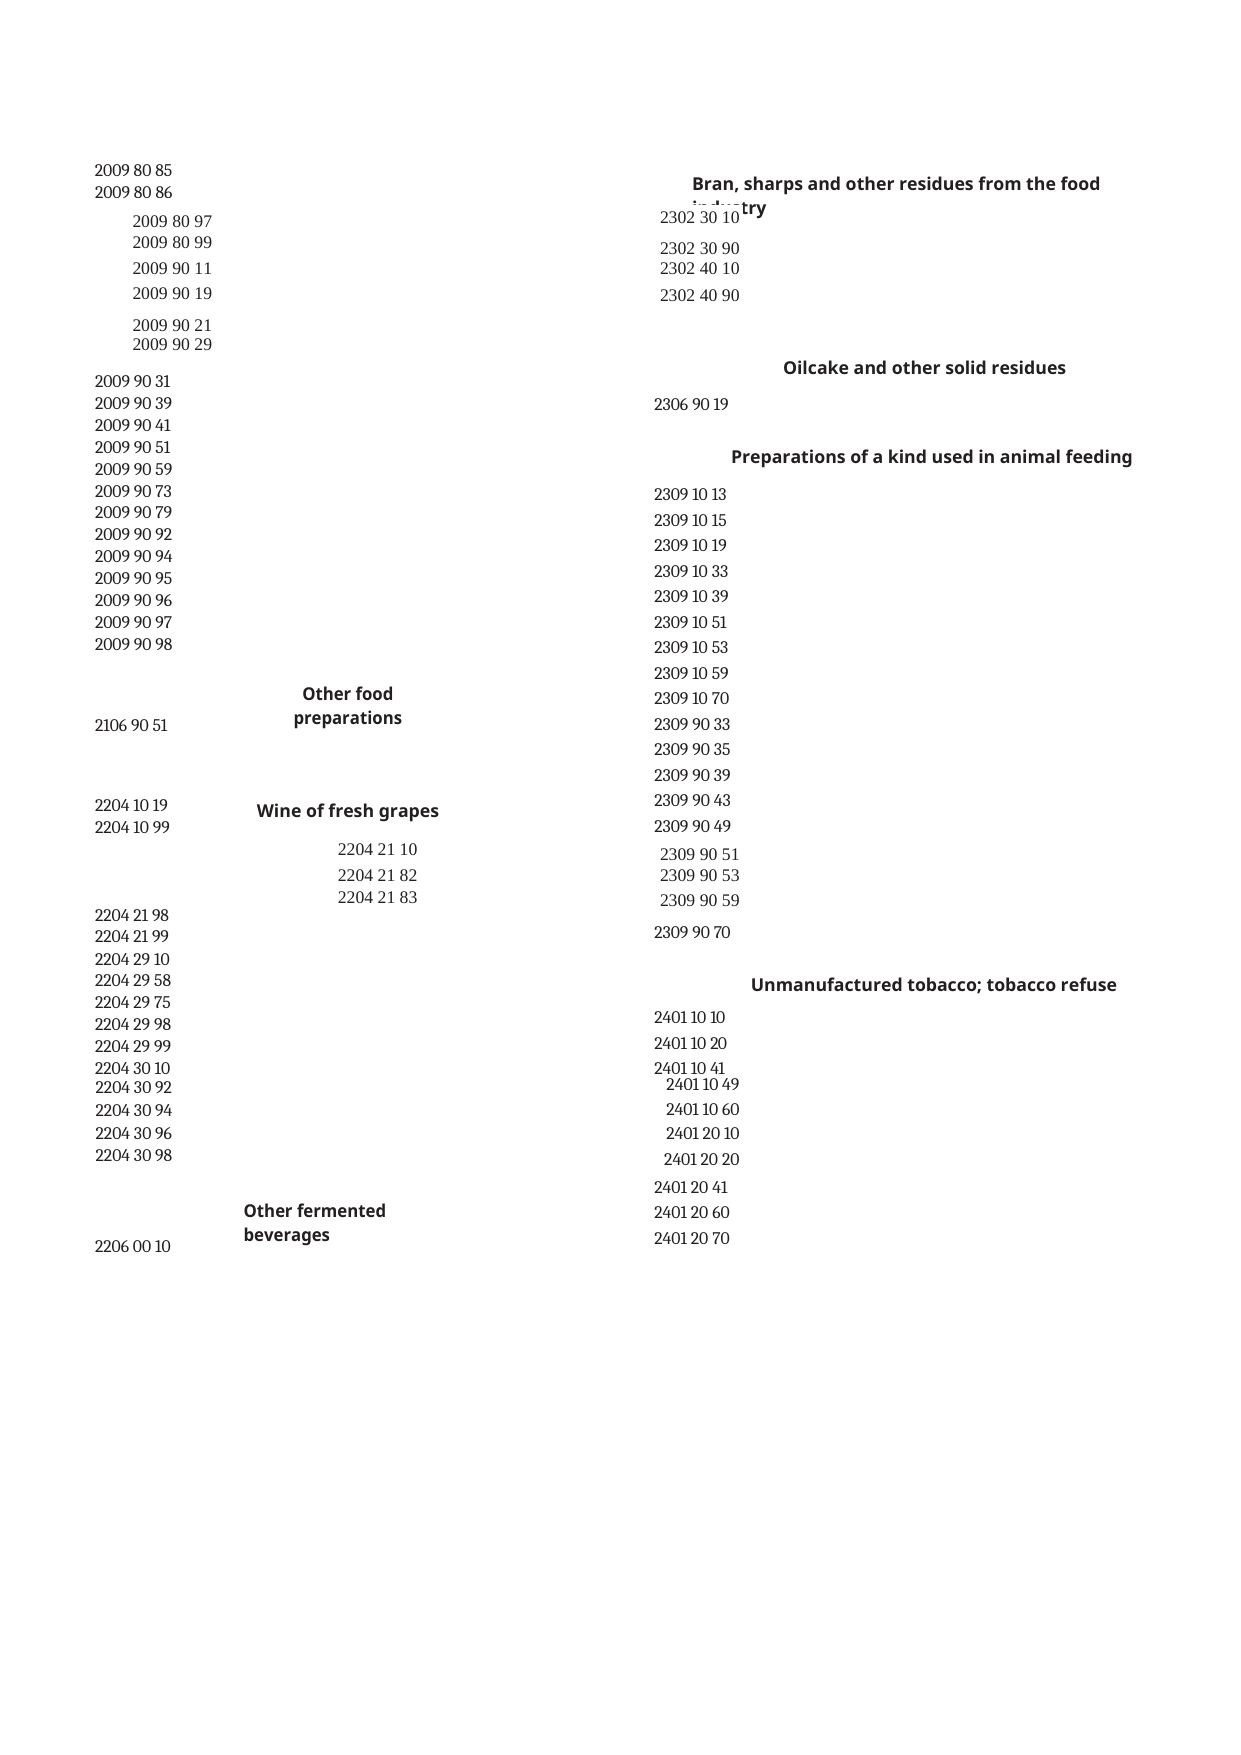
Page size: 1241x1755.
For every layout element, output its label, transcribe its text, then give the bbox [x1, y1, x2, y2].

table_cell 2302 40 90 [554, 283, 744, 309]
text Preparations of a kind used in animal feeding [731, 444, 1172, 468]
table_cell 2401 20 10 [417, 1123, 744, 1145]
text 2009 90 96 [95, 590, 183, 611]
text 2309 90 49 [654, 816, 1172, 837]
table_cell 2204 21 82 [90, 865, 417, 887]
text 2009 80 85 [94, 161, 183, 181]
text 2309 10 19 [654, 536, 1172, 556]
text 2309 10 53 [654, 638, 1172, 658]
table_cell [212, 309, 554, 335]
table_cell [212, 231, 554, 258]
text 2009 90 94 [95, 547, 183, 567]
text 2309 10 70 [654, 689, 1172, 709]
text 2401 10 10 [654, 1008, 738, 1028]
table_cell [212, 283, 554, 309]
text 2204 29 10 [95, 949, 183, 969]
subtitle Oilcake and other solid residues [783, 355, 1172, 379]
text 2206 00 10 [95, 1237, 183, 1257]
text 2204 29 99 [95, 1036, 183, 1057]
table_cell 2302 40 10 [554, 258, 744, 282]
text 2009 80 86 [89, 205, 743, 337]
table_cell 2204 30 98 [90, 1145, 417, 1171]
table_cell 2204 30 96 [90, 1123, 417, 1145]
table_cell [554, 309, 744, 335]
text 2309 90 39 [654, 765, 1172, 786]
text 2401 10 41 [654, 1059, 738, 1079]
text 2309 10 33 [654, 561, 1172, 581]
text 2009 90 51 [95, 437, 183, 458]
table_cell 2401 20 20 [417, 1145, 744, 1171]
table_cell 2204 30 94 [90, 1099, 417, 1123]
table_cell 2204 21 83 [90, 887, 417, 910]
table_header 2401 10 49 [417, 1079, 744, 1099]
text 2204 29 75 [95, 993, 183, 1013]
text 2204 10 19 [95, 796, 183, 816]
text 2106 90 51 [95, 715, 183, 735]
text 2401 20 70 [654, 1228, 1172, 1249]
table_header 2309 90 51 [417, 837, 744, 865]
table_cell 2009 90 11 [90, 258, 212, 282]
text 2009 90 95 [95, 568, 183, 589]
text 2009 90 31 [95, 372, 183, 392]
text 2401 20 41 [654, 1177, 1172, 1197]
text 2204 21 99 [95, 927, 183, 947]
text 2009 90 79 [95, 503, 183, 523]
text 2309 10 51 [654, 612, 1172, 633]
table_header 2204 21 10 [90, 837, 417, 865]
table_cell [212, 258, 554, 282]
text 2204 29 58 [95, 971, 183, 991]
table_header 2009 80 97 [90, 205, 212, 231]
text 2309 10 13 [654, 484, 1172, 505]
table_header [212, 205, 554, 231]
text 2306 90 19 [654, 394, 742, 415]
text 2309 10 15 [654, 510, 1172, 530]
text 2309 90 70 [654, 923, 738, 943]
text 2204 30 10 [95, 1058, 183, 1079]
text 2309 90 33 [654, 714, 1172, 735]
text 2009 90 98 [95, 634, 183, 654]
text 2009 80 86 [95, 183, 183, 203]
table_cell 2302 30 90 [554, 231, 744, 258]
text 2204 29 98 [95, 1014, 183, 1035]
text Wine of fresh grapes [253, 798, 443, 822]
text 2009 90 97 [95, 612, 183, 633]
text 2204 21 98 [95, 909, 183, 926]
table_cell 2309 90 59 [417, 887, 744, 910]
text 2309 10 39 [654, 587, 1172, 607]
text 2009 90 39 [95, 394, 183, 414]
table_cell 2009 90 19 [90, 283, 212, 309]
subtitle Other food preparations [253, 681, 443, 729]
text 2204 10 99 [89, 818, 743, 909]
text 2309 10 59 [654, 663, 1172, 684]
text 2009 90 59 [95, 459, 183, 480]
table_header 2204 30 92 [90, 1079, 417, 1099]
text 2401 20 60 [654, 1203, 1172, 1223]
subtitle Bran, sharps and other residues from the food industry [692, 171, 1172, 220]
table_header 2302 30 10 [554, 205, 744, 231]
text 2309 90 35 [654, 740, 1172, 760]
text 2009 90 73 [95, 481, 183, 502]
text 2009 90 41 [95, 416, 183, 436]
table_cell 2401 10 60 [417, 1099, 744, 1123]
text 2401 10 20 [654, 1033, 738, 1053]
text 2009 90 92 [95, 525, 183, 545]
table_cell 2009 80 99 [90, 231, 212, 258]
subtitle Other fermented beverages [243, 1198, 456, 1247]
table_cell 2309 90 53 [417, 865, 744, 887]
subtitle Unmanufactured tobacco; tobacco refuse [751, 973, 1172, 997]
table_cell 2009 90 21 [90, 309, 212, 335]
text 2309 90 43 [654, 791, 1172, 811]
